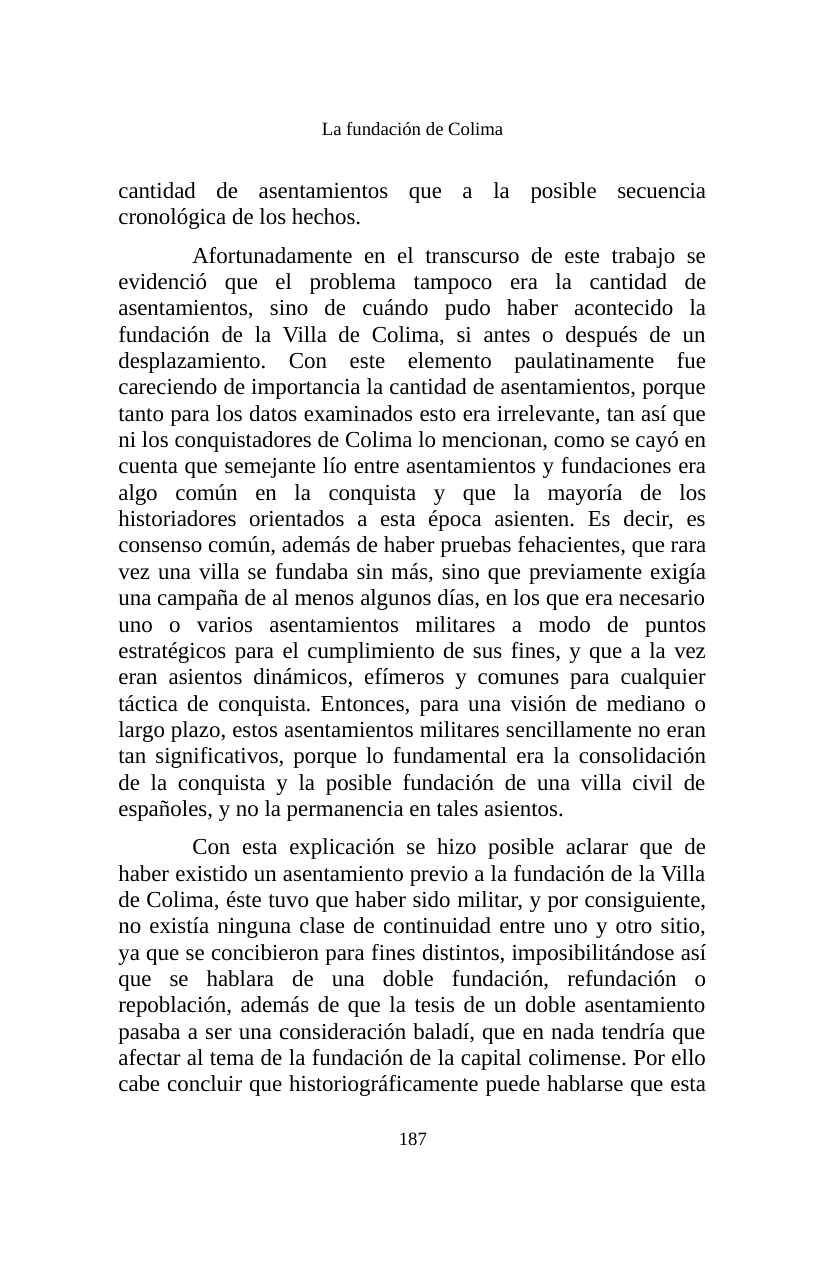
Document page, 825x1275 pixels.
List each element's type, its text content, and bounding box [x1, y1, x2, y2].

text cantidad de asentamientos que a la posible secuencia cronológica de los hechos. [118, 177, 707, 230]
text Afortunadamente en el transcurso de este trabajo se evidenció que el problema tampoco era la cantidad de asentamientos, sino de cuándo pudo haber acontecido la fundación de la Villa de Colima, si antes o después de un desplazamiento. Con este elemento paulatinamente fue careciendo de importancia la cantidad de asentamientos, porque tanto para los datos examinados esto era irrelevante, tan así que ni los conquistadores de Colima lo mencionan, como se cayó en cuenta que semejante lío entre asentamientos y fundaciones era algo común en la conquista y que la mayoría de los historiadores orientados a esta época asienten. Es decir, es consenso común, además de haber pruebas fehacientes, que rara vez una villa se fundaba sin más, sino que previamente exigía una campaña de al menos algunos días, en los que era necesario uno o varios asentamientos militares a modo de puntos estratégicos para el cumplimiento de sus fines, y que a la vez eran asientos dinámicos, efímeros y comunes para cualquier táctica de conquista. Entonces, para una visión de mediano o largo plazo, estos asentamientos militares sencillamente no eran tan significativos, porque lo fundamental era la consolidación de la conquista y la posible fundación de una villa civil de españoles, y no la permanencia en tales asientos. [118, 242, 707, 821]
text Con esta explicación se hizo posible aclarar que de haber existido un asentamiento previo a la fundación de la Villa de Colima, éste tuvo que haber sido militar, y por consiguiente, no existía ninguna clase de continuidad entre uno y otro sitio, ya que se concibieron para fines distintos, imposibilitándose así que se hablara de una doble fundación, refundación o repoblación, además de que la tesis de un doble asentamiento pasaba a ser una consideración baladí, que en nada tendría que afectar al tema de la fundación de la capital colimense. Por ello cabe concluir que historiográficamente puede hablarse que esta [118, 833, 707, 1097]
